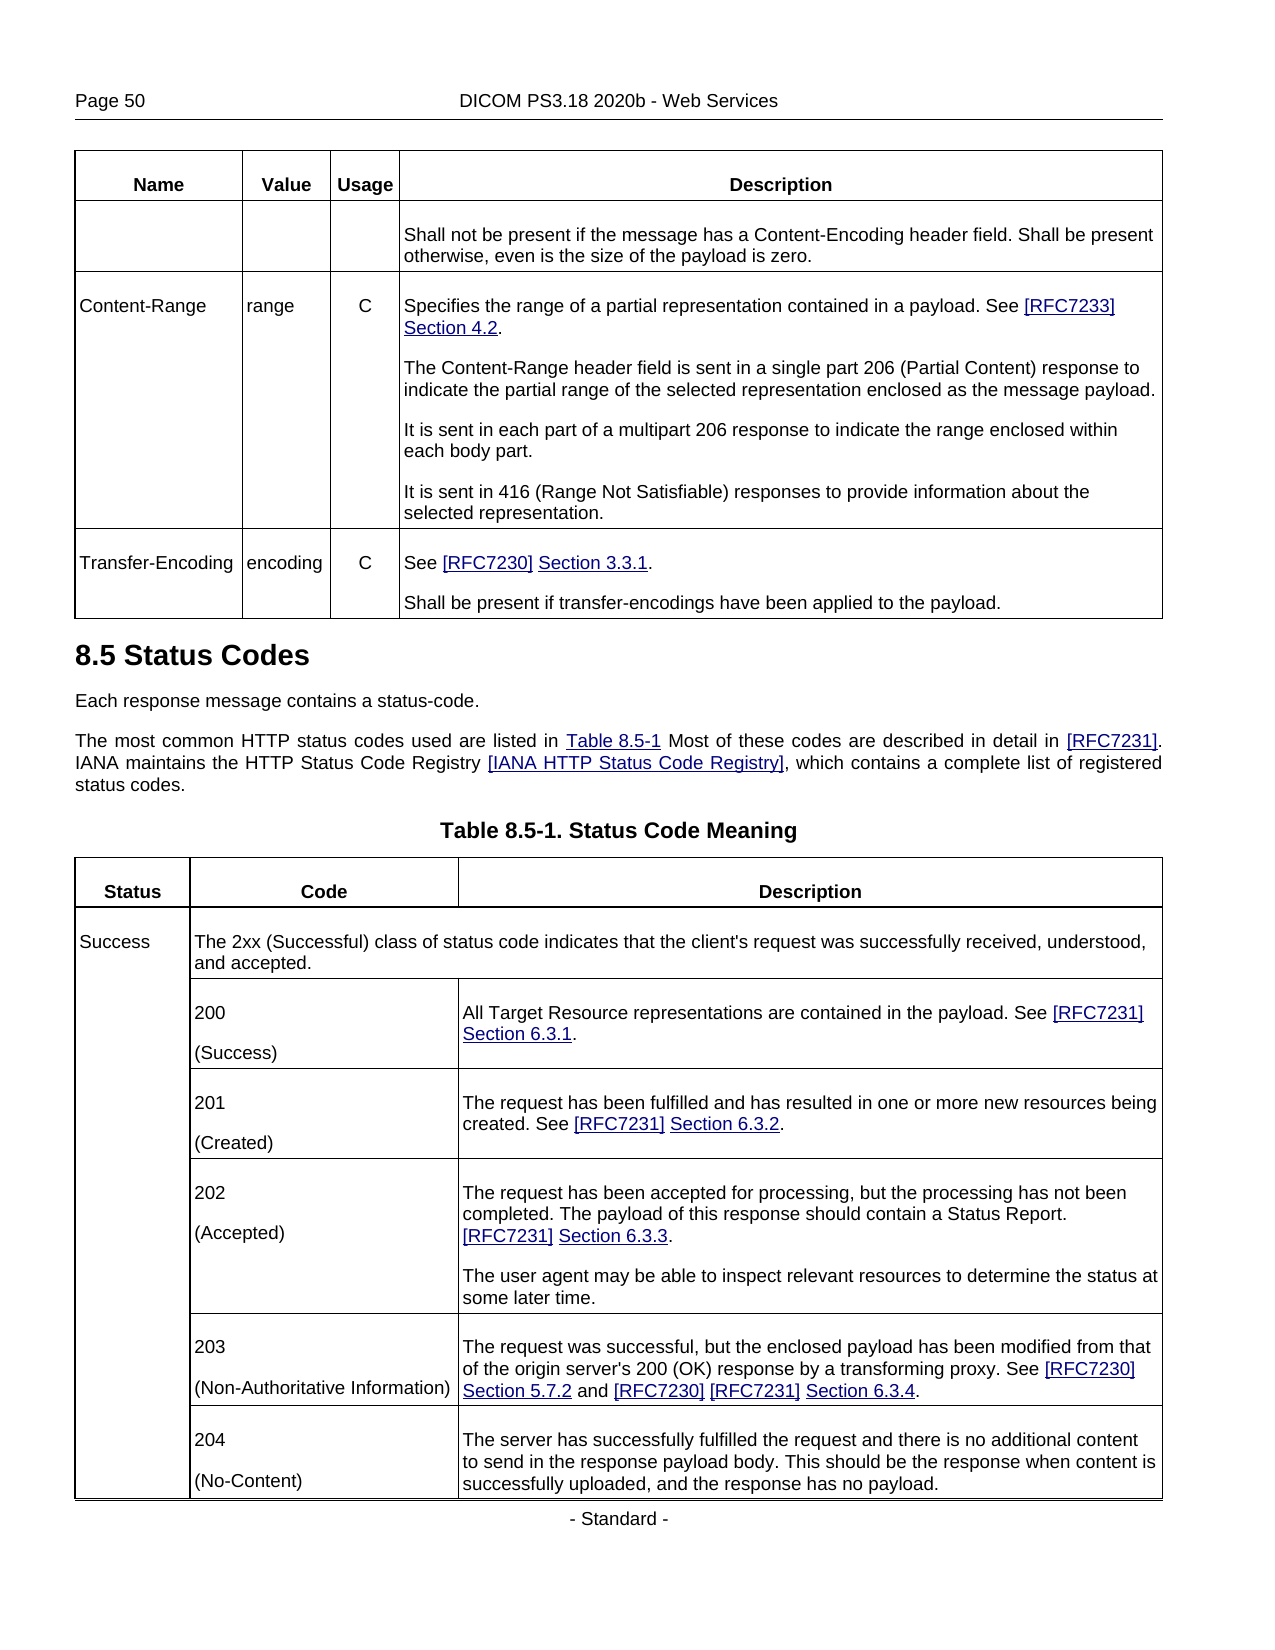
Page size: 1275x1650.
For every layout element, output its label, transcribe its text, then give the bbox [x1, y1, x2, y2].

table_cell 203 (Non-Authoritative Information) [191, 1314, 458, 1405]
table_cell [331, 201, 399, 271]
table_header Description [459, 858, 1162, 906]
table_cell The request was successful, but the enclosed payload has been modified from that of the origin server's 200 (OK) response by a transforming proxy. See [RFC7230] Section 5.7.2 and [RFC7230] [RFC7231] Section 6.3.4. [459, 1314, 1162, 1405]
table_cell The server has successfully fulfilled the request and there is no additional content to send in the response payload body. This should be the response when content is successfully uploaded, and the response has no payload. [459, 1406, 1162, 1498]
text 8.5 Status Codes [75, 638, 1162, 671]
table_header Value [243, 151, 330, 200]
table_cell 201 (Created) [191, 1069, 458, 1158]
table_cell [76, 201, 242, 271]
table_header Usage [331, 151, 399, 200]
table_cell [243, 201, 330, 271]
table_cell Transfer-Encoding [76, 529, 242, 618]
table_cell Content-Range [76, 272, 242, 528]
table_cell 204 (No-Content) [191, 1406, 458, 1498]
table_cell The request has been fulfilled and has resulted in one or more new resources being created. See [RFC7231] Section 6.3.2. [459, 1069, 1162, 1158]
table_header Status [76, 858, 189, 906]
table_cell 202 (Accepted) [191, 1159, 458, 1312]
table_cell Specifies the range of a partial representation contained in a payload. See [RFC7233] Section 4.2. The Content-Range header field is sent in a single part 206 (Partial Content) response to indicate the partial range of the selected representation enclosed as the message payload. It is sent in each part of a multipart 206 response to indicate the range enclosed within each body part. It is sent in 416 (Range Not Satisfiable) responses to provide information about the selected representation. [400, 272, 1162, 528]
table_header Description [400, 151, 1162, 200]
table_header Name [76, 151, 242, 200]
table_cell 200 (Success) [191, 979, 458, 1068]
table_cell Success [76, 908, 189, 1498]
table_cell C [331, 272, 399, 528]
text Each response message contains a status-code. [75, 690, 1162, 711]
table_cell encoding [243, 529, 330, 618]
table_cell The 2xx (Successful) class of status code indicates that the client's request was successfully received, understood, and accepted. [191, 908, 1162, 978]
table_cell C [331, 529, 399, 618]
table_cell All Target Resource representations are contained in the payload. See [RFC7231] Section 6.3.1. [459, 979, 1162, 1068]
table_cell range [243, 272, 330, 528]
table_cell Shall not be present if the message has a Content-Encoding header field. Shall be present otherwise, even is the size of the payload is zero. [400, 201, 1162, 271]
table_cell See [RFC7230] Section 3.3.1. Shall be present if transfer-encodings have been applied to the payload. [400, 529, 1162, 618]
table_header Code [191, 858, 458, 906]
text Table 8.5-1. Status Code Meaning [75, 817, 1162, 843]
table_cell The request has been accepted for processing, but the processing has not been completed. The payload of this response should contain a Status Report. [RFC7231] Section 6.3.3. The user agent may be able to inspect relevant resources to determine the status at some later time. [459, 1159, 1162, 1312]
text The most common HTTP status codes used are listed in Table 8.5-1 Most of these codes are described in detail in [RFC7231]. IANA maintains the HTTP Status Code Registry [IANA HTTP Status Code Registry], which contains a complete list of registered status codes. [75, 730, 1162, 795]
